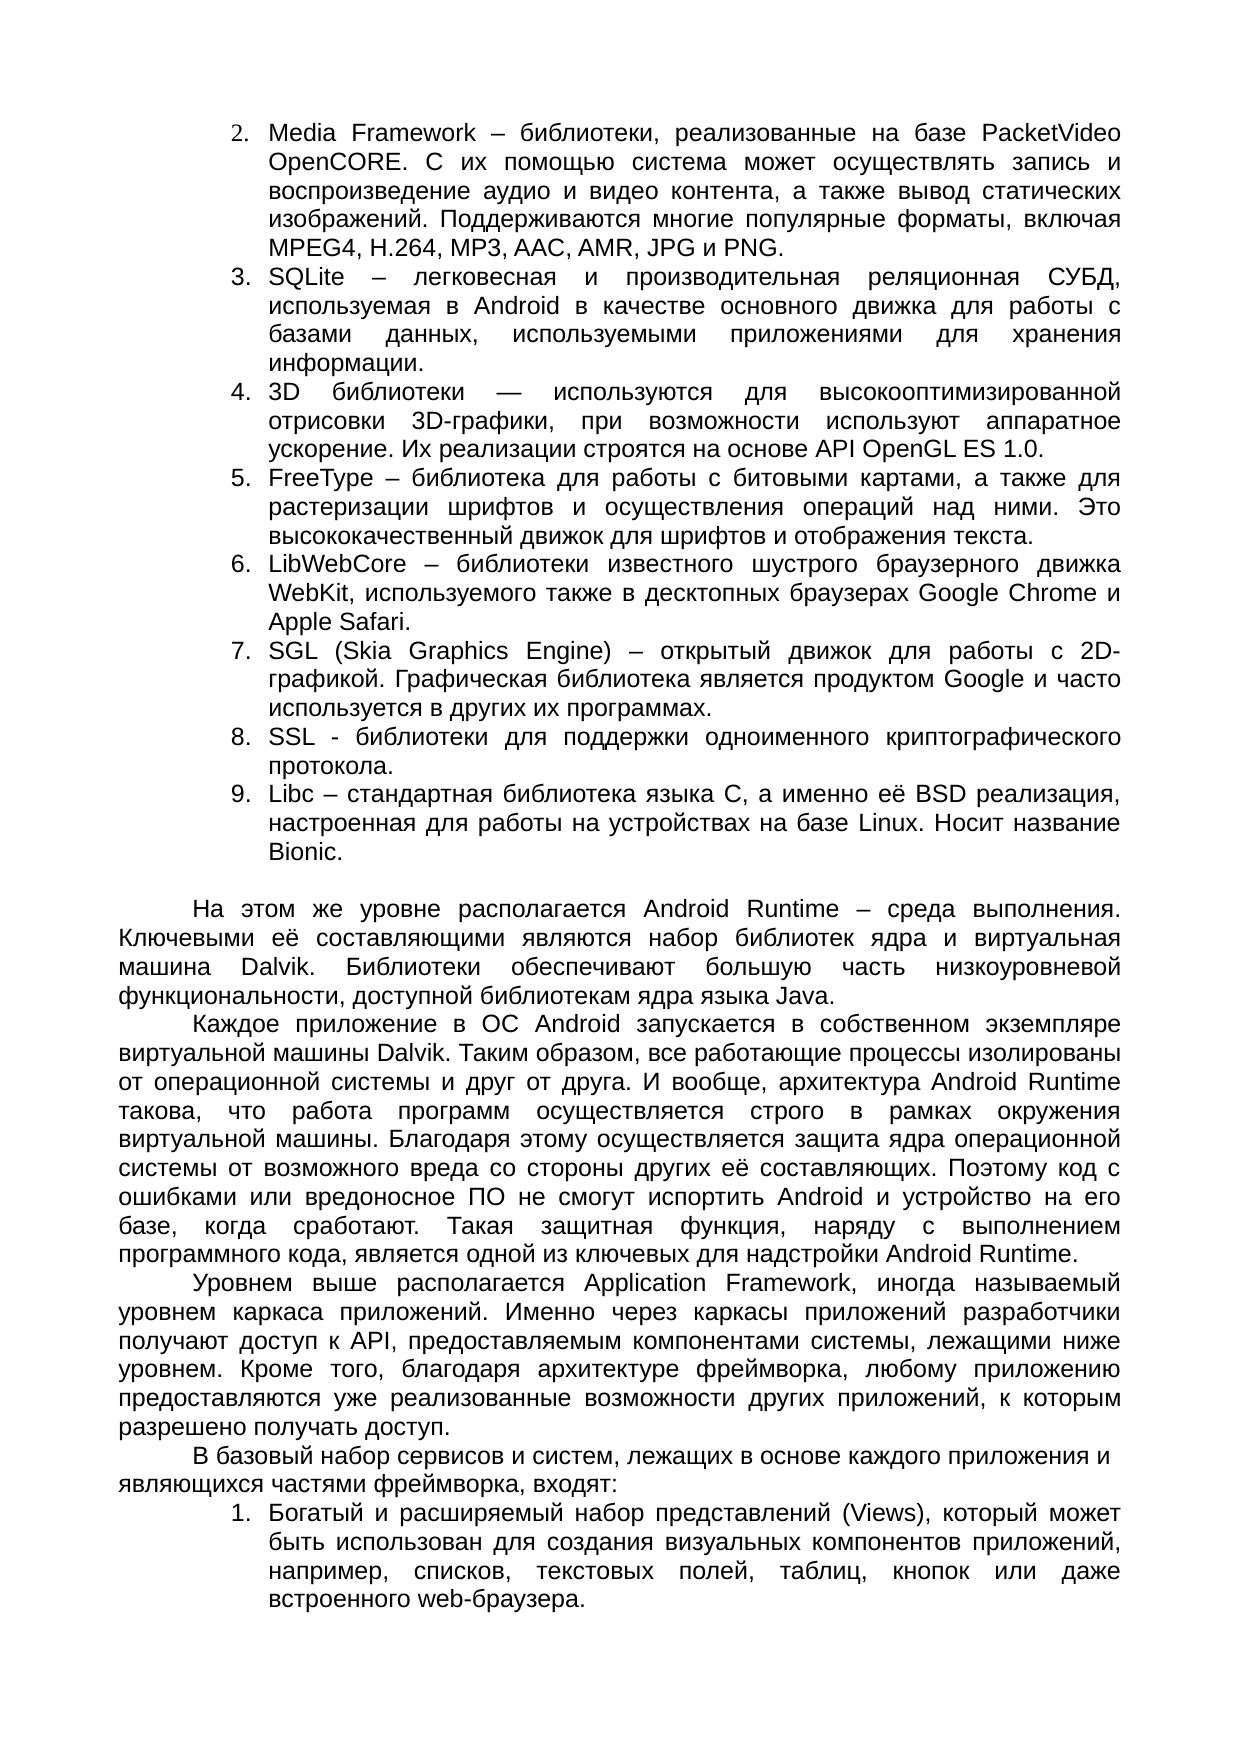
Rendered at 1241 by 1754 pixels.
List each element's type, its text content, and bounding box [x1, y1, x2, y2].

list FreeType – библиотека для работы с битовыми картами, а также для растеризации шрифтов и осуществления операций над ними. Это высококачественный движок для шрифтов и отображения текста. [231, 463, 1122, 549]
list SSL - библиотеки для поддержки одноименного криптографического протокола. [231, 722, 1122, 779]
list Богатый и расширяемый набор представлений (Views), который может быть использован для создания визуальных компонентов приложений, например, списков, текстовых полей, таблиц, кнопок или даже встроенного web-браузера. [231, 1498, 1122, 1613]
text На этом же уровне располагается Android Runtime – среда выполнения. Ключевыми её составляющими являются набор библиотек ядра и виртуальная машина Dalvik. Библиотеки обеспечивают большую часть низкоуровневой функциональности, доступной библиотекам ядра языка Java. [118, 894, 1122, 1009]
list Libc – стандартная библиотека языка C, а именно её BSD реализация, настроенная для работы на устройствах на базе Linux. Носит название Bionic. [231, 779, 1122, 866]
text Уровнем выше располагается Application Framework, иногда называемый уровнем каркаса приложений. Именно через каркасы приложений разработчики получают доступ к API, предоставляемым компонентами системы, лежащими ниже уровнем. Кроме того, благодаря архитектуре фреймворка, любому приложению предоставляются уже реализованные возможности других приложений, к которым разрешено получать доступ. [118, 1268, 1122, 1441]
list 3D библиотеки — используются для высокооптимизированной отрисовки 3D-графики, при возможности используют аппаратное ускорение. Их реализации строятся на основе API OpenGL ES 1.0. [231, 377, 1122, 463]
text Каждое приложение в ОС Android запускается в собственном экземпляре виртуальной машины Dalvik. Таким образом, все работающие процессы изолированы от операционной системы и друг от друга. И вообще, архитектура Android Runtime такова, что работа программ осуществляется строго в рамках окружения виртуальной машины. Благодаря этому осуществляется защита ядра операционной системы от возможного вреда со стороны других её составляющих. Поэтому код с ошибками или вредоносное ПО не смогут испортить Android и устройство на его базе, когда сработают. Такая защитная функция, наряду с выполнением программного кода, является одной из ключевых для надстройки Android Runtime. [118, 1009, 1122, 1268]
text В базовый набор сервисов и систем, лежащих в основе каждого приложения и являющихся частями фреймворка, входят: [118, 1441, 1122, 1498]
list LibWebCore – библиотеки известного шустрого браузерного движка WebKit, используемого также в десктопных браузерах Google Chrome и Apple Safari. [231, 549, 1122, 636]
list SQLite – легковесная и производительная реляционная СУБД, используемая в Android в качестве основного движка для работы с базами данных, используемыми приложениями для хранения информации. [231, 262, 1122, 377]
list Media Framework – библиотеки, реализованные на базе PacketVideo OpenCORE. С их помощью система может осуществлять запись и воспроизведение аудио и видео контента, а также вывод статических изображений. Поддерживаются многие популярные форматы, включая MPEG4, H.264, MP3, AAC, AMR, JPG и PNG. [231, 118, 1122, 262]
list SGL (Skia Graphics Engine) – открытый движок для работы с 2D-графикой. Графическая библиотека является продуктом Google и часто используется в других их программах. [231, 636, 1122, 722]
